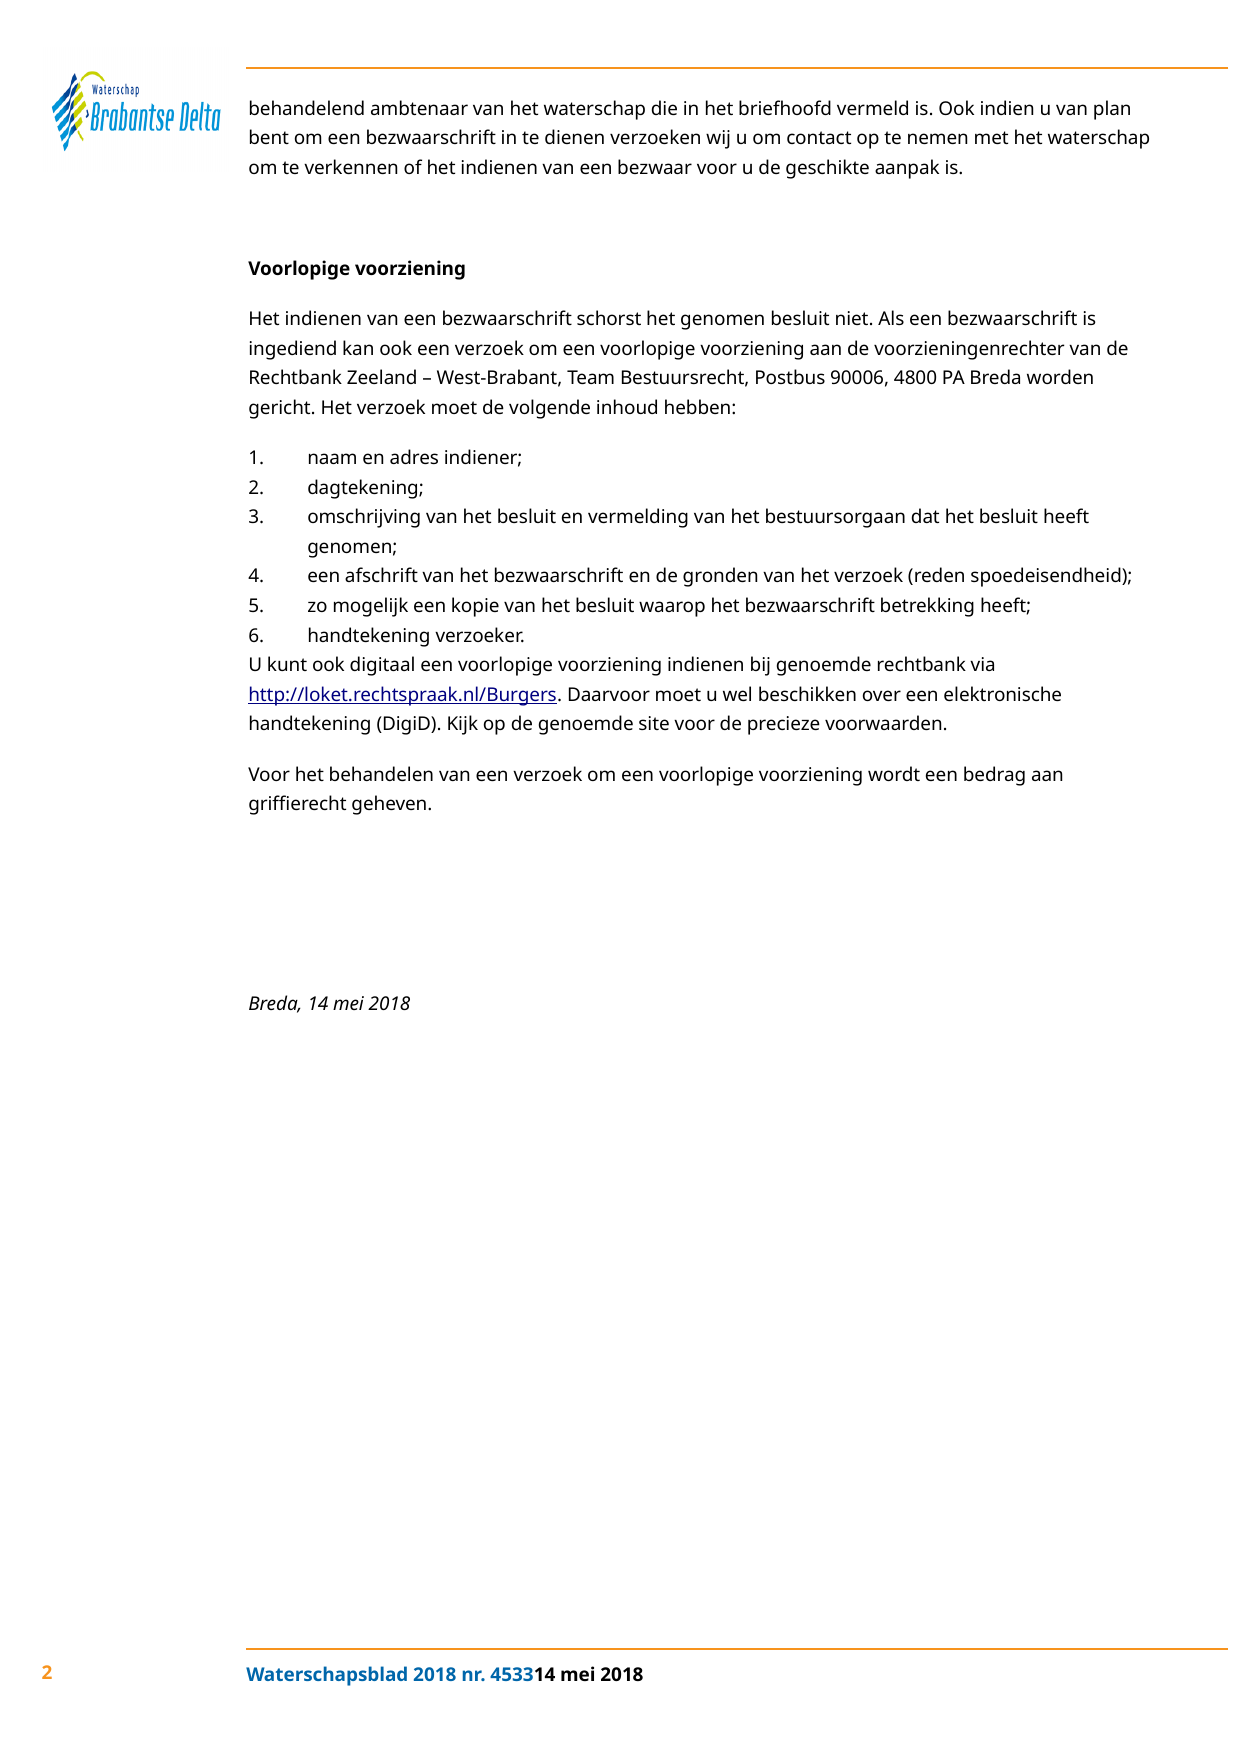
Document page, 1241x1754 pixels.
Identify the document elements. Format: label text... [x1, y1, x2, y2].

list een afschrift van het bezwaarschrift en de gronden van het verzoek (reden spoedeisendheid); [248, 563, 1152, 588]
text Breda, 14 mei 2018 [248, 990, 1152, 1015]
text Voorlopige voorziening [248, 255, 1152, 281]
text Het indienen van een bezwaarschrift schorst het genomen besluit niet. Als een bezwaarschrift is ingediend kan ook een verzoek om een voorlopige voorziening aan de voorzieningenrechter van de Rechtbank Zeeland – West-Brabant, Team Bestuursrecht, Postbus 90006, 4800 PA Breda worden gericht. Het verzoek moet de volgende inhoud hebben: [248, 305, 1152, 420]
text Voor het behandelen van een verzoek om een voorlopige voorziening wordt een bedrag aan griffierecht geheven. [248, 761, 1152, 816]
text behandelend ambtenaar van het waterschap die in het briefhoofd vermeld is. Ook indien u van plan bent om een bezwaarschrift in te dienen verzoeken wij u om contact op te nemen met het waterschap om te verkennen of het indienen van een bezwaar voor u de geschikte aanpak is. [248, 95, 1152, 180]
list zo mogelijk een kopie van het besluit waarop het bezwaarschrift betrekking heeft; [248, 592, 1152, 618]
list naam en adres indiener; [248, 444, 1152, 470]
list dagtekening; [248, 474, 1152, 500]
picture [41, 47, 231, 172]
list omschrijving van het besluit en vermelding van het bestuursorgaan dat het besluit heeft genomen; [248, 503, 1152, 559]
list handtekening verzoeker. [248, 622, 1152, 648]
text U kunt ook digitaal een voorlopige voorziening indienen bij genoemde rechtbank via http://loket.rechtspraak.nl/Burgers. Daarvoor moet u wel beschikken over een elektronische handtekening (DigiD). Kijk op de genoemde site voor de precieze voorwaarden. [248, 651, 1152, 736]
